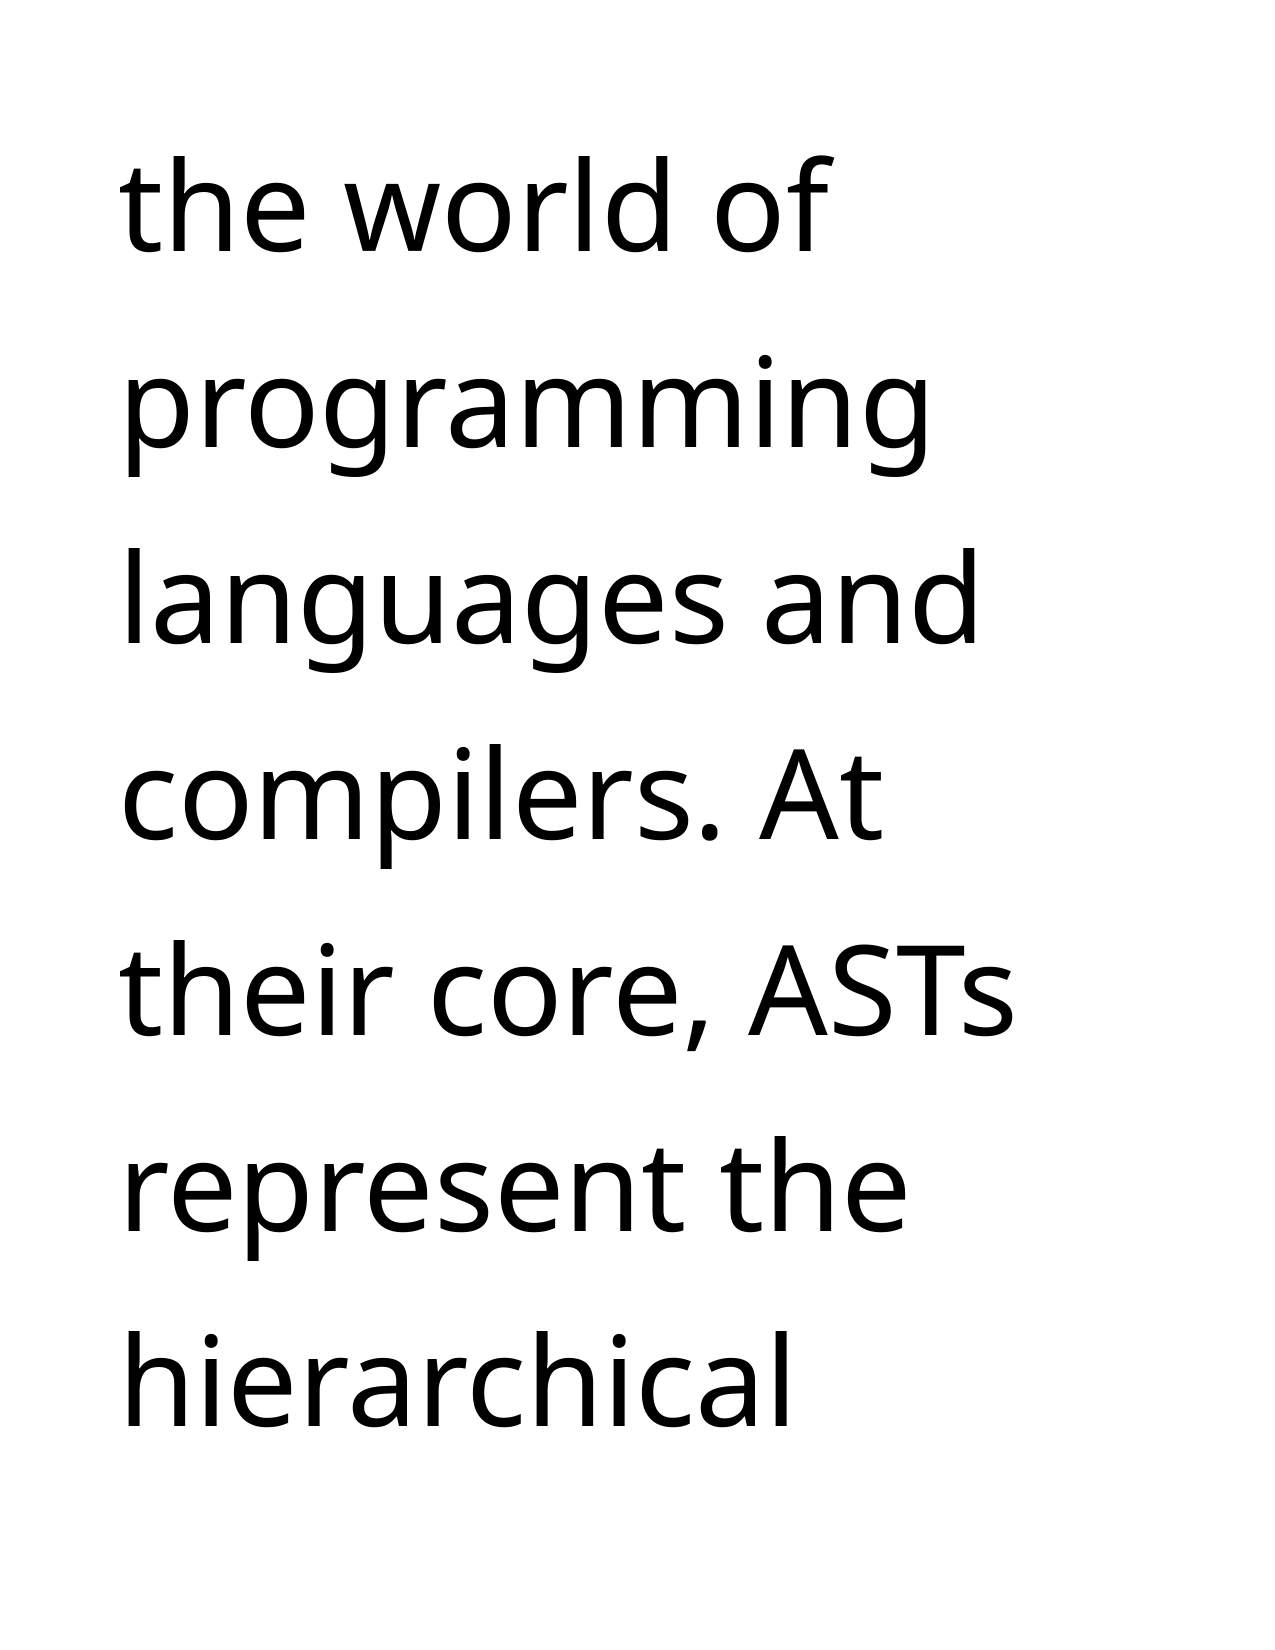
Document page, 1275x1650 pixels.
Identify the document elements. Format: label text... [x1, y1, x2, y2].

text the world of programming languages and compilers. At their core, ASTs represent the hierarchical [118, 118, 1157, 1463]
